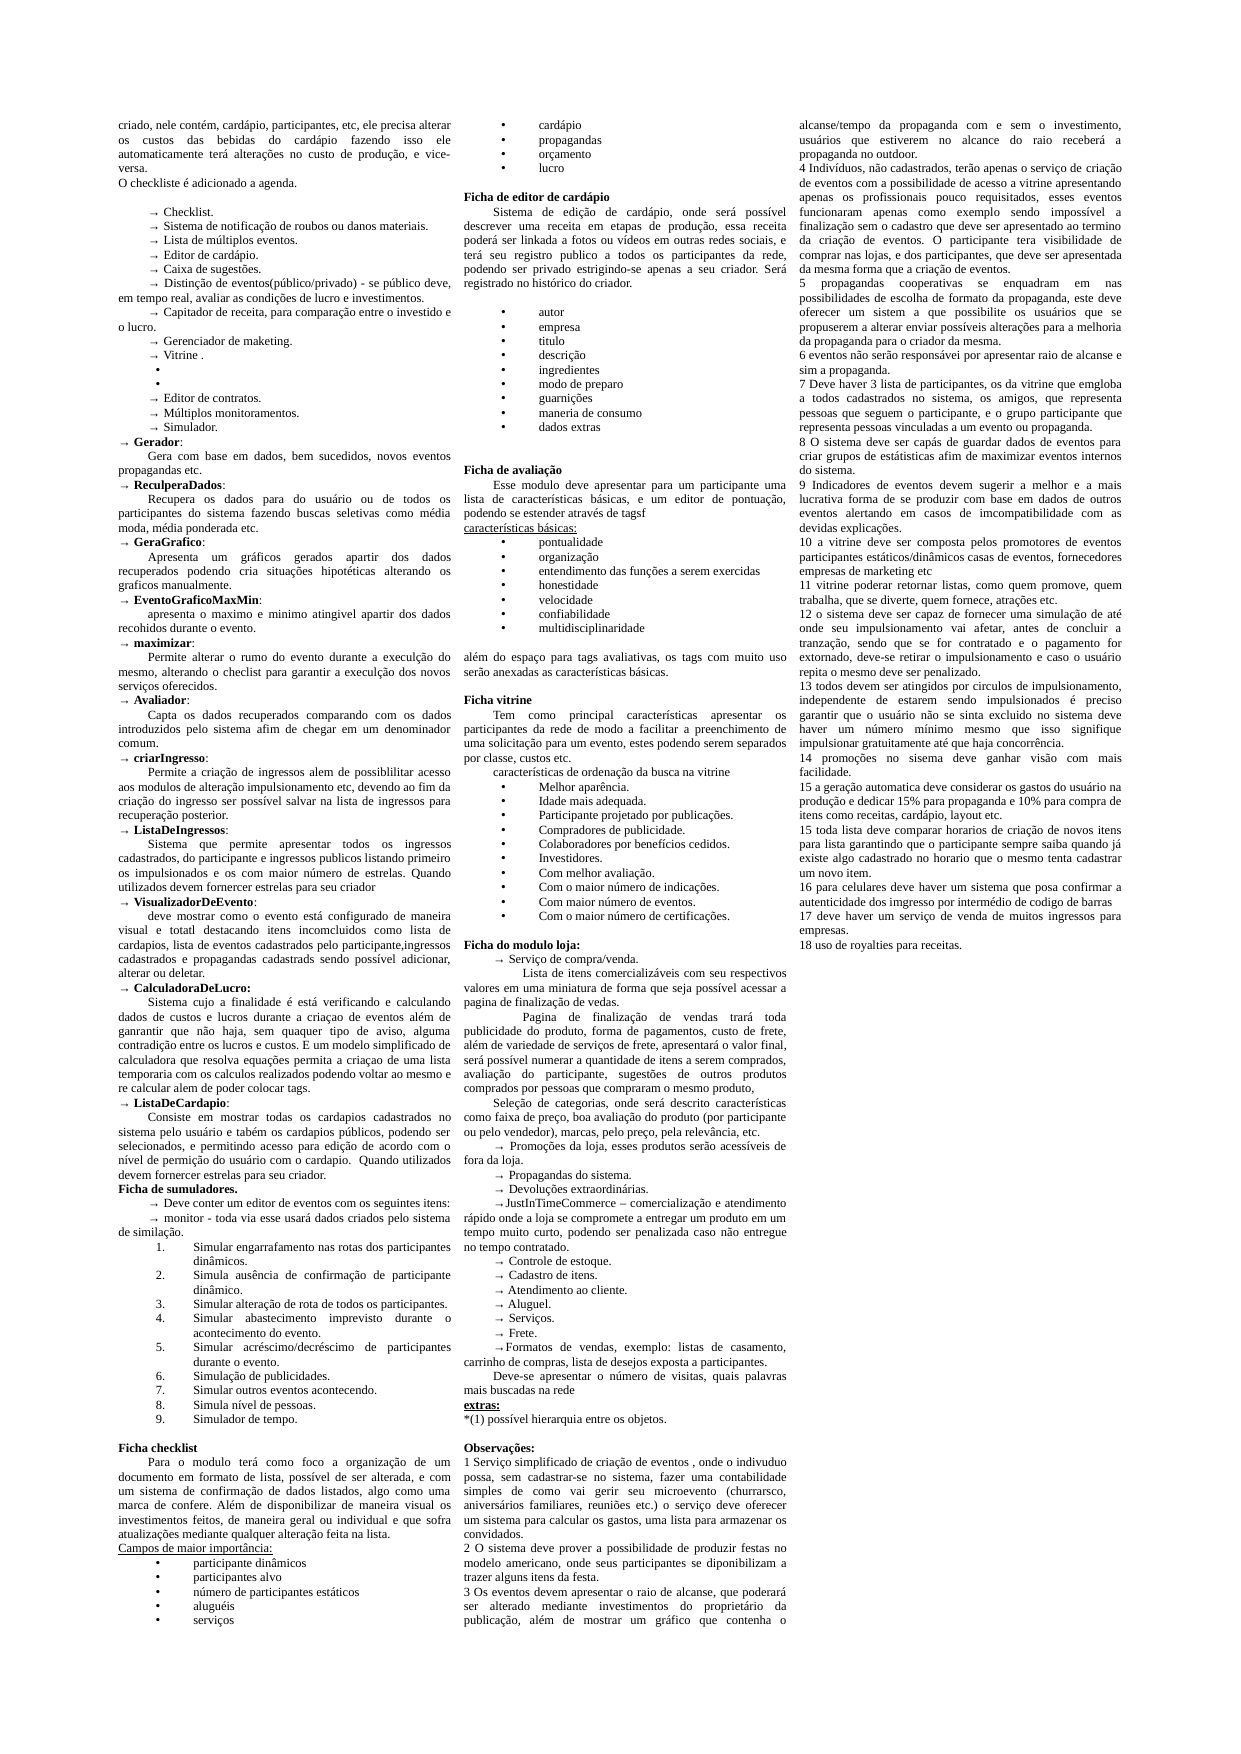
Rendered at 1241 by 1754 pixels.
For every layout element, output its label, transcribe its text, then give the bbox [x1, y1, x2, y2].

list Simular acréscimo/decréscimo de participantes durante o evento. [156, 1340, 451, 1369]
text 18 uso de royalties para receitas. [799, 937, 1122, 952]
list Simular outros eventos acontecendo. [156, 1383, 451, 1397]
text *(1) possível hierarquia entre os objetos. [463, 1412, 787, 1426]
text 17 deve haver um serviço de venda de muitos ingressos para empresas. [799, 909, 1122, 937]
text Seleção de categorias, onde será descrito características como faixa de preço, boa avaliação do produto (por participante ou pelo vendedor), marcas, pelo preço, pela relevância, etc. [463, 1096, 787, 1139]
list honestidade [501, 578, 787, 592]
list Com o maior número de indicações. [501, 880, 787, 894]
text Esse modulo deve apresentar para um participante uma lista de características básicas, e um editor de pontuação, podendo se estender através de tagsf [463, 477, 787, 521]
list modo de preparo [501, 377, 787, 391]
list confiabilidade [501, 607, 787, 621]
text → VisualizadorDeEvento: [118, 894, 451, 909]
text 15 toda lista deve comparar horarios de criação de novos itens para lista garantindo que o participante sempre saiba quando já existe algo cadastrado no horario que o mesmo tenta cadastrar um novo item. [799, 822, 1122, 880]
text 10 a vitrine deve ser composta pelos promotores de eventos participantes estáticos/dinâmicos casas de eventos, fornecedores empresas de marketing etc [799, 535, 1122, 578]
text → Editor de contratos. [118, 391, 451, 406]
text →JustInTimeCommerce – comercialização e atendimento rápido onde a loja se compromete a entregar um produto em um tempo muito curto, podendo ser penalizada caso não entregue no tempo contratado. [463, 1196, 787, 1254]
text → ListaDeCardapio: [118, 1096, 451, 1110]
text 11 vitrine poderar retornar listas, como quem promove, quem trabalha, que se diverte, quem fornece, atrações etc. [799, 578, 1122, 607]
text Sistema de edição de cardápio, onde será possível descrever uma receita em etapas de produção, essa receita poderá ser linkada a fotos ou vídeos em outras redes sociais, e terá seu registro publico a todos os participantes da rede, podendo ser privado estrigindo-se apenas a seu criador. Será registrado no histórico do criador. [463, 204, 787, 291]
list orçamento [501, 147, 787, 161]
list pontualidade [501, 535, 787, 549]
list descrição [501, 348, 787, 362]
list aluguéis [156, 1599, 451, 1613]
text Ficha de editor de cardápio [463, 190, 787, 204]
text → Distinção de eventos(público/privado) - se público deve, em tempo real, avaliar as condições de lucro e investimentos. [118, 276, 451, 305]
text Sistema que permite apresentar todos os ingressos cadastrados, do participante e ingressos publicos listando primeiro os impulsionados e os com maior número de estrelas. Quando utilizados devem fornercer estrelas para seu criador [118, 837, 451, 894]
list titulo [501, 334, 787, 348]
list Idade mais adequada. [501, 794, 787, 808]
text Ficha checklist [118, 1441, 451, 1455]
list autor [501, 305, 787, 319]
text Para o modulo terá como foco a organização de um documento em formato de lista, possível de ser alterada, e com um sistema de confirmação de dados listados, algo como uma marca de confere. Além de disponibilizar de maneira visual os investimentos feitos, de maneira geral ou individual e que sofra atualizações mediante qualquer alteração feita na lista. [118, 1455, 451, 1541]
text 13 todos devem ser atingidos por circulos de impulsionamento, independente de estarem sendo impulsionados é preciso garantir que o usuário não se sinta excluido no sistema deve haver um número mínimo mesmo que isso signifique impulsionar gratuitamente até que haja concorrência. [799, 679, 1122, 751]
text características de ordenação da busca na vitrine [463, 765, 787, 779]
text → monitor - toda via esse usará dados criados pelo sistema de similação. [118, 1211, 451, 1239]
text 1 Serviço simplificado de criação de eventos , onde o indivuduo possa, sem cadastrar-se no sistema, fazer uma contabilidade simples de como vai gerir seu microevento (churrarsco, aniversários familiares, reuniões etc.) o serviço deve oferecer um sistema para calcular os gastos, uma lista para armazenar os convidados. [463, 1455, 787, 1541]
list Simular alteração de rota de todos os participantes. [156, 1297, 451, 1311]
list propagandas [501, 132, 787, 147]
list Com melhor avaliação. [501, 866, 787, 880]
text deve mostrar como o evento está configurado de maneira visual e totatl destacando itens incomcluidos como lista de cardapios, lista de eventos cadastrados pelo participante,ingressos cadastrados e propagandas cadastrads sendo possível adicionar, alterar ou deletar. [118, 909, 451, 981]
text → Lista de múltiplos eventos. [118, 233, 451, 247]
list organização [501, 549, 787, 564]
text → Gerador: [118, 434, 451, 449]
list Colaboradores por benefícios cedidos. [501, 837, 787, 851]
text → Editor de cardápio. [118, 247, 451, 262]
text → Sistema de notificação de roubos ou danos materiais. [118, 219, 451, 233]
text criado, nele contém, cardápio, participantes, etc, ele precisa alterar os custos das bebidas do cardápio fazendo isso ele automaticamente terá alterações no custo de produção, e vice-versa. [118, 118, 451, 176]
text Tem como principal características apresentar os participantes da rede de modo a facilitar a preenchimento de uma solicitação para um evento, estes podendo serem separados por classe, custos etc. [463, 707, 787, 765]
list Compradores de publicidade. [501, 822, 787, 837]
text 3 Os eventos devem apresentar o raio de alcanse, que poderará ser alterado mediante investimentos do proprietário da publicação, além de mostrar um gráfico que contenha o [463, 1584, 787, 1627]
list multidisciplinaridade [501, 621, 787, 636]
text 9 Indicadores de eventos devem sugerir a melhor e a mais lucrativa forma de se produzir com base em dados de outros eventos alertando em casos de imcompatibilidade com as devidas explicações. [799, 477, 1122, 535]
text →Formatos de vendas, exemplo: listas de casamento, carrinho de compras, lista de desejos exposta a participantes. [463, 1340, 787, 1369]
text Sistema cujo a finalidade é está verificando e calculando dados de custos e lucros durante a criaçao de eventos além de ganrantir que não haja, sem quaquer tipo de aviso, alguma contradição entre os lucros e custos. E um modelo simplificado de calculadora que resolva equações permita a criaçao de uma lista temporaria com os calculos realizados podendo voltar ao mesmo e re calcular alem de poder colocar tags. [118, 995, 451, 1096]
text → Serviço de compra/venda. [463, 952, 787, 966]
text → CalculadoraDeLucro: [118, 981, 451, 995]
list lucro [501, 161, 787, 176]
list dados extras [501, 420, 787, 434]
text → Caixa de sugestões. [118, 262, 451, 276]
text Apresenta um gráficos gerados apartir dos dados recuperados podendo cria situações hipotéticas alterando os graficos manualmente. [118, 549, 451, 592]
text 7 Deve haver 3 lista de participantes, os da vitrine que emgloba a todos cadastrados no sistema, os amigos, que representa pessoas que seguem o participante, e o grupo participante que representa pessoas vinculadas a um evento ou propaganda. [799, 377, 1122, 434]
text → Simulador. [118, 420, 451, 434]
text → Serviços. [463, 1311, 787, 1326]
text → Controle de estoque. [463, 1254, 787, 1268]
text Deve-se apresentar o número de visitas, quais palavras mais buscadas na rede [463, 1369, 787, 1397]
text → Avaliador: [118, 693, 451, 707]
text Ficha de sumuladores. [118, 1182, 451, 1196]
text → ListaDeIngressos: [118, 822, 451, 837]
text alcanse/tempo da propaganda com e sem o investimento, usuários que estiverem no alcance do raio receberá a propaganda no outdoor. [799, 118, 1122, 161]
list Melhor aparência. [501, 779, 787, 794]
list guarnições [501, 391, 787, 406]
text → ReculperaDados: [118, 477, 451, 492]
text 8 O sistema deve ser capás de guardar dados de eventos para criar grupos de estátisticas afim de maximizar eventos internos do sistema. [799, 434, 1122, 477]
list maneria de consumo [501, 406, 787, 420]
text → Promoções da loja, esses produtos serão acessíveis de fora da loja. [463, 1139, 787, 1167]
text → maximizar: [118, 636, 451, 650]
list Investidores. [501, 851, 787, 866]
list empresa [501, 319, 787, 334]
list serviços [156, 1613, 451, 1627]
text → Propagandas do sistema. [463, 1167, 787, 1182]
text Permite alterar o rumo do evento durante a execulção do mesmo, alterando o checlist para garantir a execulção dos novos serviços oferecidos. [118, 650, 451, 693]
text Lista de itens comercializáveis com seu respectivos valores em uma miniatura de forma que seja possível acessar a pagina de finalização de vedas. [463, 966, 787, 1009]
text Ficha do modulo loja: [463, 937, 787, 952]
list ingredientes [501, 362, 787, 377]
list Simula nível de pessoas. [156, 1397, 451, 1412]
text → Capitador de receita, para comparação entre o investido e o lucro. [118, 305, 451, 334]
text 6 eventos não serão responsávei por apresentar raio de alcanse e sim a propaganda. [799, 348, 1122, 377]
text Pagina de finalização de vendas trará toda publicidade do produto, forma de pagamentos, custo de frete, além de variedade de serviços de frete, apresentará o valor final, será possível numerar a quantidade de itens a serem comprados, avaliação do participante, sugestões de outros produtos comprados por pessoas que compraram o mesmo produto, [463, 1009, 787, 1096]
text 15 a geração automatica deve considerar os gastos do usuário na produção e dedicar 15% para propaganda e 10% para compra de itens como receitas, cardápio, layout etc. [799, 779, 1122, 822]
text extras: [463, 1397, 787, 1412]
text apresenta o maximo e minimo atingivel apartir dos dados recohidos durante o evento. [118, 607, 451, 636]
list participantes alvo [156, 1570, 451, 1584]
text Observações: [463, 1441, 787, 1455]
text Campos de maior importância: [118, 1541, 451, 1556]
text Gera com base em dados, bem sucedidos, novos eventos propagandas etc. [118, 449, 451, 477]
list Simula ausência de confirmação de participante dinâmico. [156, 1268, 451, 1297]
list Simulação de publicidades. [156, 1369, 451, 1383]
text 14 promoções no sisema deve ganhar visão com mais facilidade. [799, 751, 1122, 779]
list número de participantes estáticos [156, 1584, 451, 1599]
list Simular engarrafamento nas rotas dos participantes dinâmicos. [156, 1239, 451, 1268]
text → Deve conter um editor de eventos com os seguintes itens: [118, 1196, 451, 1211]
text 2 O sistema deve prover a possibilidade de produzir festas no modelo americano, onde seus participantes se diponibilizam a trazer alguns itens da festa. [463, 1541, 787, 1584]
text Ficha de avaliação [463, 463, 787, 477]
list Simular abastecimento imprevisto durante o acontecimento do evento. [156, 1311, 451, 1340]
text além do espaço para tags avaliativas, os tags com muito uso serão anexadas as características básicas. [463, 650, 787, 679]
text → Gerenciador de maketing. [118, 334, 451, 348]
text Consiste em mostrar todas os cardapios cadastrados no sistema pelo usuário e tabém os cardapios públicos, podendo ser selecionados, e permitindo acesso para edição de acordo com o nível de permição do usuário com o cardapio. Quando utilizados devem fornercer estrelas para seu criador. [118, 1110, 451, 1182]
text Recupera os dados para do usuário ou de todos os participantes do sistema fazendo buscas seletivas como média moda, média ponderada etc. [118, 492, 451, 535]
text 5 propagandas cooperativas se enquadram em nas possibilidades de escolha de formato da propaganda, este deve oferecer um sistem a que possibilite os usuários que se propuserem a alterar enviar possíveis alterações para a melhoria da propaganda para o criador da mesma. [799, 276, 1122, 348]
text Permite a criação de ingressos alem de possiblilitar acesso aos modulos de alteração impulsionamento etc, devendo ao fim da criação do ingresso ser possível salvar na lista de ingressos para recuperação posterior. [118, 765, 451, 822]
text O checkliste é adicionado a agenda. [118, 176, 451, 190]
text → EventoGraficoMaxMin: [118, 592, 451, 607]
text Capta os dados recuperados comparando com os dados introduzidos pelo sistema afim de chegar em um denominador comum. [118, 707, 451, 751]
text → Cadastro de itens. [463, 1268, 787, 1282]
list Com o maior número de certificações. [501, 909, 787, 923]
text 4 Indivíduos, não cadastrados, terão apenas o serviço de criação de eventos com a possibilidade de acesso a vitrine apresentando apenas os profissionais pouco requisitados, esses eventos funcionaram apenas como exemplo sendo impossível a finalização sem o cadastro que deve ser apresentado ao termino da criação de eventos. O participante tera visibilidade de comprar nas lojas, e dos participantes, que deve ser apresentada da mesma forma que a criação de eventos. [799, 161, 1122, 276]
list Simulador de tempo. [156, 1412, 451, 1426]
text → Aluguel. [463, 1297, 787, 1311]
list entendimento das funções a serem exercidas [501, 564, 787, 578]
text → Atendimento ao cliente. [463, 1282, 787, 1297]
list Participante projetado por publicações. [501, 808, 787, 822]
list Com maior número de eventos. [501, 894, 787, 909]
list participante dinâmicos [156, 1556, 451, 1570]
list velocidade [501, 592, 787, 607]
list cardápio [501, 118, 787, 132]
text → criarIngresso: [118, 751, 451, 765]
text → Vitrine . [118, 348, 451, 362]
text → Múltiplos monitoramentos. [118, 406, 451, 420]
text → GeraGrafico: [118, 535, 451, 549]
text → Checklist. [118, 204, 451, 219]
text → Frete. [463, 1326, 787, 1340]
text características básicas: [463, 521, 787, 535]
text 12 o sistema deve ser capaz de fornecer uma simulação de até onde seu impulsionamento vai afetar, antes de concluir a tranzação, sendo que se for contratado e o pagamento for extornado, deve-se retirar o impulsionamento e caso o usuário repita o mesmo deve ser penalizado. [799, 607, 1122, 679]
text 16 para celulares deve haver um sistema que posa confirmar a autenticidade dos imgresso por intermédio de codigo de barras [799, 880, 1122, 909]
text Ficha vitrine [463, 693, 787, 707]
text → Devoluções extraordinárias. [463, 1182, 787, 1196]
